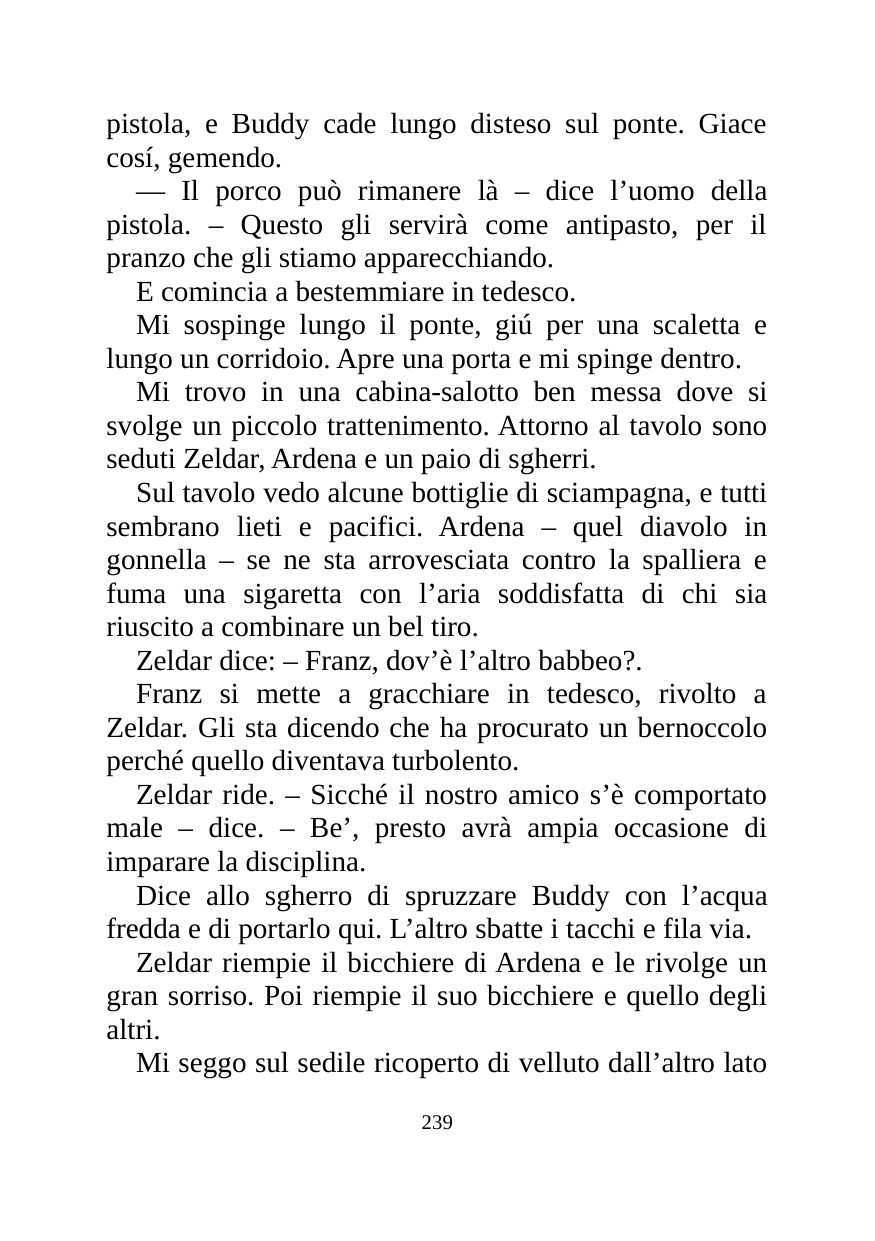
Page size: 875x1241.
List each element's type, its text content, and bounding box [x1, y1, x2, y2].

text Mi trovo in una cabina-salotto ben messa dove si svolge un piccolo trattenimento. Attorno al tavolo sono seduti Zeldar, Ardena e un paio di sgherri. [106, 374, 768, 475]
text Franz si mette a gracchiare in tedesco, rivolto a Zeldar. Gli sta dicendo che ha procurato un bernoccolo perché quello diventava turbolento. [106, 676, 768, 777]
text E comincia a bestemmiare in tedesco. [106, 274, 768, 307]
text Mi seggo sul sedile ricoperto di velluto dall’altro lato [106, 1045, 768, 1079]
text Dice allo sgherro di spruzzare Buddy con l’acqua fredda e di portarlo qui. L’altro sbatte i tacchi e fila via. [106, 878, 768, 945]
text Zeldar dice: – Franz, dov’è l’altro babbeo?. [106, 643, 768, 676]
text Zeldar ride. – Sicché il nostro amico s’è comportato male – dice. – Be’, presto avrà ampia occasione di imparare la disciplina. [106, 777, 768, 878]
text Mi sospinge lungo il ponte, giú per una scaletta e lungo un corridoio. Apre una porta e mi spinge dentro. [106, 307, 768, 374]
text pistola, e Buddy cade lungo disteso sul ponte. Giace cosí, gemendo. [106, 106, 768, 173]
text Zeldar riempie il bicchiere di Ardena e le rivolge un gran sorriso. Poi riempie il suo bicchiere e quello degli altri. [106, 945, 768, 1045]
text — Il porco può rimanere là – dice l’uomo della pistola. – Questo gli servirà come antipasto, per il pranzo che gli stiamo apparecchiando. [106, 173, 768, 274]
text Sul tavolo vedo alcune bottiglie di sciampagna, e tutti sembrano lieti e pacifici. Ardena – quel diavolo in gonnella – se ne sta arrovesciata contro la spalliera e fuma una sigaretta con l’aria soddisfatta di chi sia riuscito a combinare un bel tiro. [106, 475, 768, 643]
